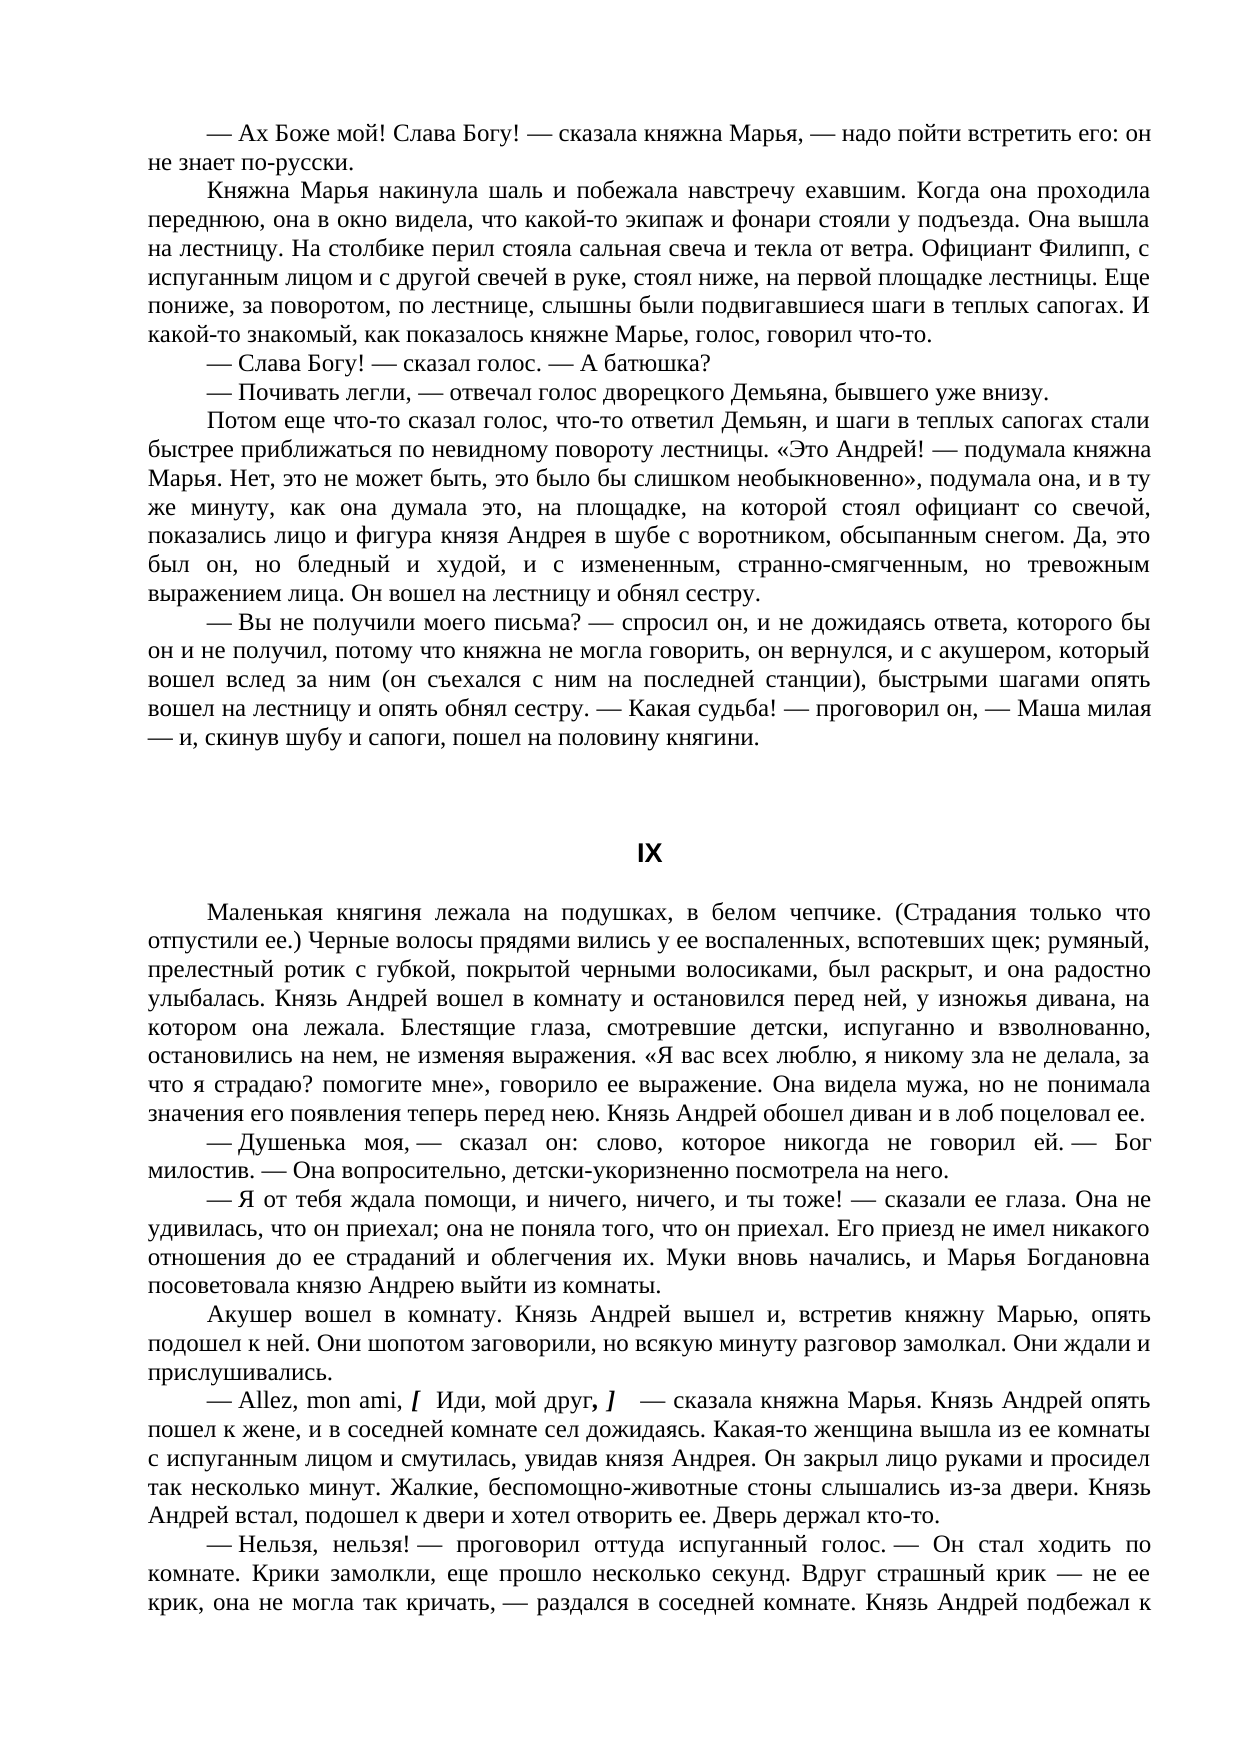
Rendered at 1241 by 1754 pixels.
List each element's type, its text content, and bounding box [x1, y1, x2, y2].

text Потом еще что-то сказал голос, что-то ответил Демьян, и шаги в теплых сапогах стали быстрее приближаться по невидному повороту лестницы. «Это Андрей! — подумала княжна Марья. Нет, это не может быть, это было бы слишком необыкновенно», подумала она, и в ту же минуту, как она думала это, на площадке, на которой стоял официант со свечой, показались лицо и фигура князя Андрея в шубе с воротником, обсыпанным снегом. Да, это был он, но бледный и худой, и с измененным, странно-смягченным, но тревожным выражением лица. Он вошел на лестницу и обнял сестру. [148, 406, 1152, 607]
text — Ах Боже мой! Слава Богу! — сказала княжна Марья, — надо пойти встретить его: он не знает по-русски. [148, 118, 1152, 176]
text — Душенька моя, — сказал он: слово, которое никогда не говорил ей. — Бог милостив. — Она вопросительно, детски-укоризненно посмотрела на него. [148, 1127, 1152, 1184]
text — Allez, mon ami, [ Иди, мой друг, ] — сказала княжна Марья. Князь Андрей опять пошел к жене, и в соседней комнате сел дожидаясь. Какая-то женщина вышла из ее комнаты с испуганным лицом и смутилась, увидав князя Андрея. Он закрыл лицо руками и просидел так несколько минут. Жалкие, беспомощно-животные стоны слышались из-за двери. Князь Андрей встал, подошел к двери и хотел отворить ее. Дверь держал кто-то. [148, 1386, 1152, 1529]
text — Почивать легли, — отвечал голос дворецкого Демьяна, бывшего уже внизу. [148, 377, 1152, 406]
text Акушер вошел в комнату. Князь Андрей вышел и, встретив княжну Марью, опять подошел к ней. Они шопотом заговорили, но всякую минуту разговор замолкал. Они ждали и прислушивались. [148, 1299, 1152, 1386]
subtitle IX [148, 837, 1152, 868]
text Княжна Марья накинула шаль и побежала навстречу ехавшим. Когда она проходила переднюю, она в окно видела, что какой-то экипаж и фонари стояли у подъезда. Она вышла на лестницу. На столбике перил стояла сальная свеча и текла от ветра. Официант Филипп, с испуганным лицом и с другой свечей в руке, стоял ниже, на первой площадке лестницы. Еще пониже, за поворотом, по лестнице, слышны были подвигавшиеся шаги в теплых сапогах. И какой-то знакомый, как показалось княжне Марье, голос, говорил что-то. [148, 176, 1152, 348]
text Маленькая княгиня лежала на подушках, в белом чепчике. (Страдания только что отпустили ее.) Черные волосы прядями вились у ее воспаленных, вспотевших щек; румяный, прелестный ротик с губкой, покрытой черными волосиками, был раскрыт, и она радостно улыбалась. Князь Андрей вошел в комнату и остановился перед ней, у изножья дивана, на котором она лежала. Блестящие глаза, смотревшие детски, испуганно и взволнованно, остановились на нем, не изменяя выражения. «Я вас всех люблю, я никому зла не делала, за что я страдаю? помогите мне», говорило ее выражение. Она видела мужа, но не понимала значения его появления теперь перед нею. Князь Андрей обошел диван и в лоб поцеловал ее. [148, 897, 1152, 1127]
text — Слава Богу! — сказал голос. — А батюшка? [148, 348, 1152, 377]
text — Вы не получили моего письма? — спросил он, и не дожидаясь ответа, которого бы он и не получил, потому что княжна не могла говорить, он вернулся, и с акушером, который вошел вслед за ним (он съехался с ним на последней станции), быстрыми шагами опять вошел на лестницу и опять обнял сестру. — Какая судьба! — проговорил он, — Маша милая — и, скинув шубу и сапоги, пошел на половину княгини. [148, 607, 1152, 751]
text — Нельзя, нельзя! — проговорил оттуда испуганный голос. — Он стал ходить по комнате. Крики замолкли, еще прошло несколько секунд. Вдруг страшный крик — не ее крик, она не могла так кричать, — раздался в соседней комнате. Князь Андрей подбежал к [148, 1529, 1152, 1616]
text — Я от тебя ждала помощи, и ничего, ничего, и ты тоже! — сказали ее глаза. Она не удивилась, что он приехал; она не поняла того, что он приехал. Его приезд не имел никакого отношения до ее страданий и облегчения их. Муки вновь начались, и Марья Богдановна посоветовала князю Андрею выйти из комнаты. [148, 1184, 1152, 1299]
